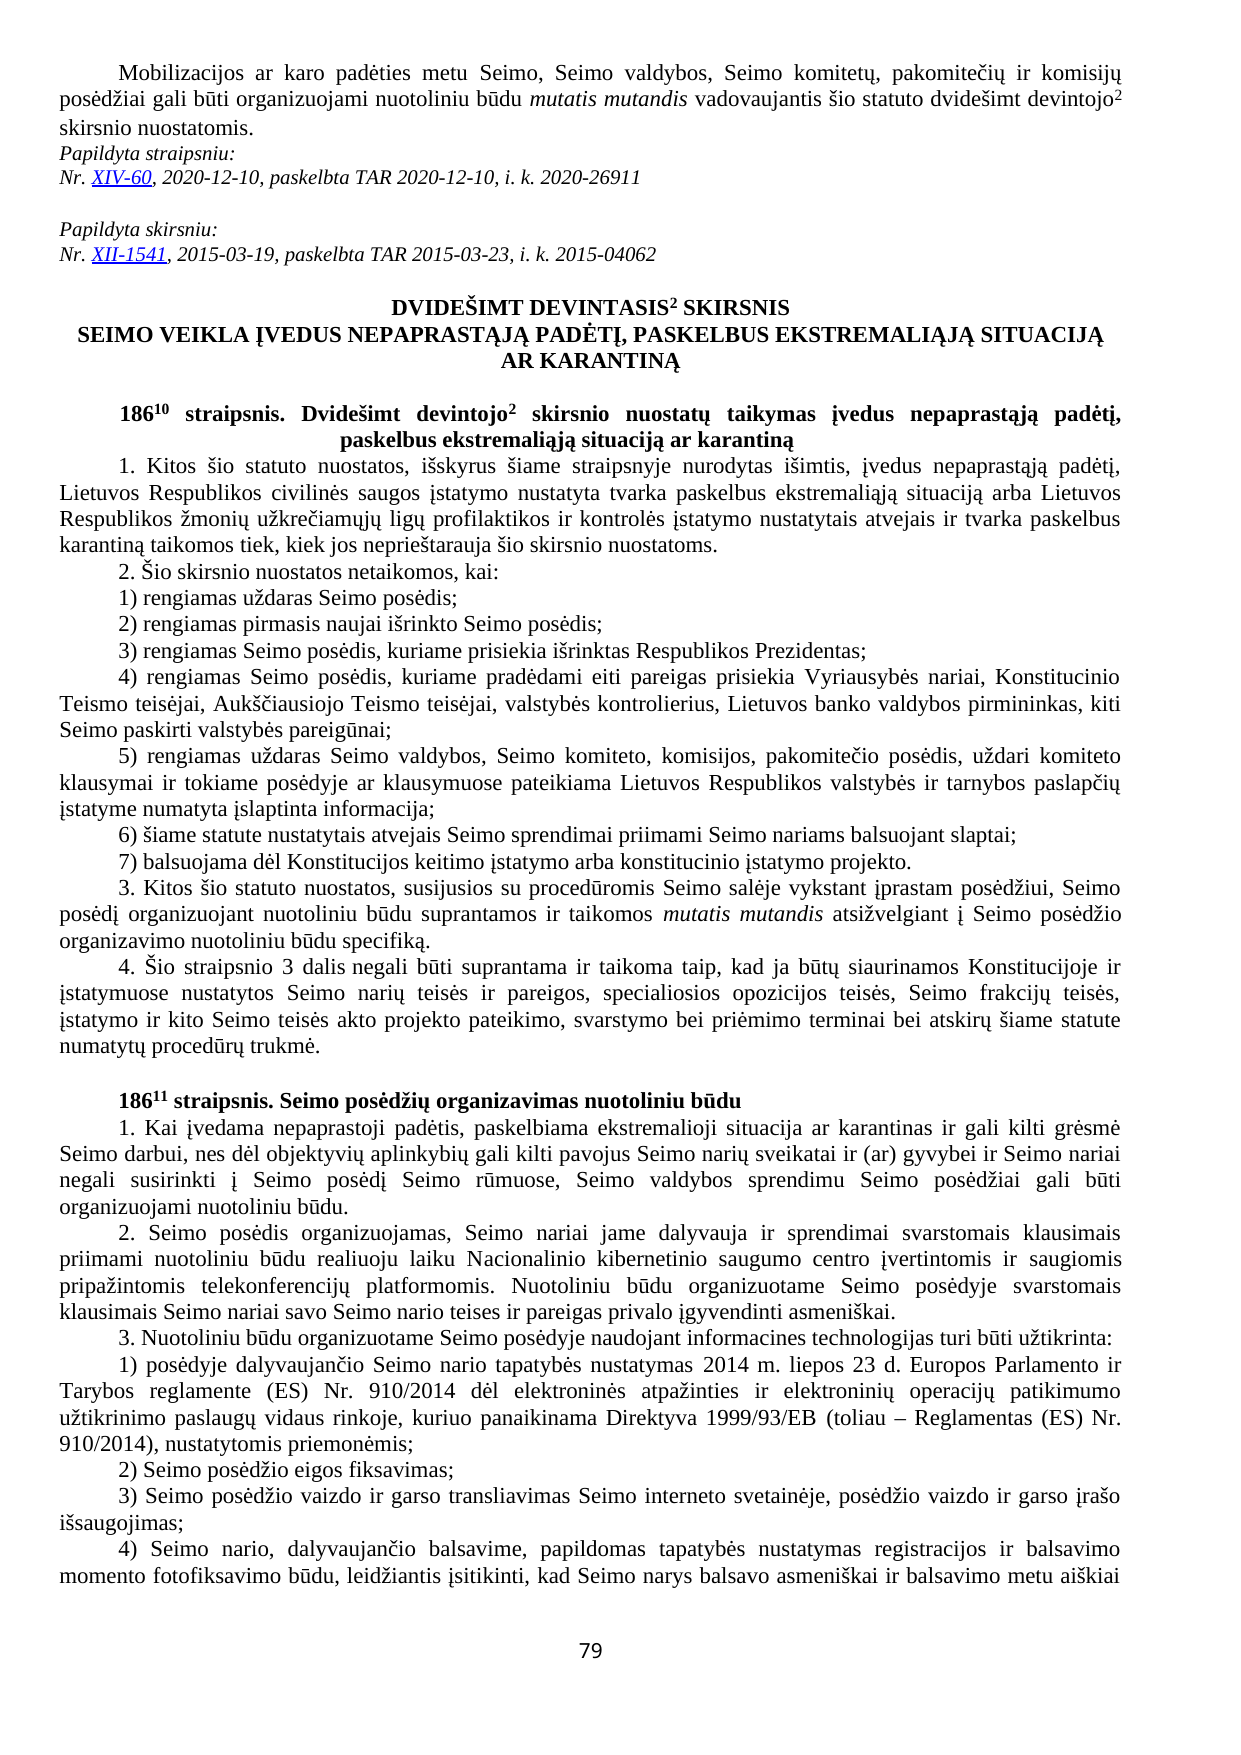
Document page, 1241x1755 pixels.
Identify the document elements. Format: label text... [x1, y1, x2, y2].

text Papildyta straipsniu: [59, 141, 1122, 164]
text 4. Šio straipsnio 3 dalis negali būti suprantama ir taikoma taip, kad ja būtų siaurinamos Konstitucijoje ir įstatymuose nustatytos Seimo narių teisės ir pareigos, specialiosios opozicijos teisės, Seimo frakcijų teisės, įstatymo ir kito Seimo teisės akto projekto pateikimo, svarstymo bei priėmimo terminai bei atskirų šiame statute numatytų procedūrų trukmė. [59, 953, 1122, 1058]
text 4) Seimo nario, dalyvaujančio balsavime, papildomas tapatybės nustatymas registracijos ir balsavimo momento fotofiksavimo būdu, leidžiantis įsitikinti, kad Seimo narys balsavo asmeniškai ir balsavimo metu aiškiai [59, 1535, 1122, 1588]
text 3. Nuotoliniu būdu organizuotame Seimo posėdyje naudojant informacines technologijas turi būti užtikrinta: [59, 1324, 1122, 1351]
text 1) posėdyje dalyvaujančio Seimo nario tapatybės nustatymas 2014 m. liepos 23 d. Europos Parlamento ir Tarybos reglamente (ES) Nr. 910/2014 dėl elektroninės atpažinties ir elektroninių operacijų patikimumo užtikrinimo paslaugų vidaus rinkoje, kuriuo panaikinama Direktyva 1999/93/EB (toliau – Reglamentas (ES) Nr. 910/2014), nustatytomis priemonėmis; [59, 1351, 1122, 1456]
text 18610 straipsnis. Dvidešimt devintojo2 skirsnio nuostatų taikymas įvedus nepaprastąją padėtį, paskelbus ekstremaliąją situaciją ar karantiną [119, 400, 1122, 452]
text 3. Kitos šio statuto nuostatos, susijusios su procedūromis Seimo salėje vykstant įprastam posėdžiui, Seimo posėdį organizuojant nuotoliniu būdu suprantamos ir taikomos mutatis mutandis atsižvelgiant į Seimo posėdžio organizavimo nuotoliniu būdu specifiką. [59, 874, 1122, 953]
text 2. Seimo posėdis organizuojamas, Seimo nariai jame dalyvauja ir sprendimai svarstomais klausimais priimami nuotoliniu būdu realiuoju laiku Nacionalinio kibernetinio saugumo centro įvertintomis ir saugiomis pripažintomis telekonferencijų platformomis. Nuotoliniu būdu organizuotame Seimo posėdyje svarstomais klausimais Seimo nariai savo Seimo nario teises ir pareigas privalo įgyvendinti asmeniškai. [59, 1219, 1122, 1324]
text Mobilizacijos ar karo padėties metu Seimo, Seimo valdybos, Seimo komitetų, pakomitečių ir komisijų posėdžiai gali būti organizuojami nuotoliniu būdu mutatis mutandis vadovaujantis šio statuto dvidešimt devintojo2 skirsnio nuostatomis. [59, 59, 1122, 141]
text Nr. XIV-60, 2020-12-10, paskelbta TAR 2020-12-10, i. k. 2020-26911 [59, 164, 1122, 189]
text 6) šiame statute nustatytais atvejais Seimo sprendimai priimami Seimo nariams balsuojant slaptai; [59, 821, 1122, 848]
text 3) rengiamas Seimo posėdis, kuriame prisiekia išrinktas Respublikos Prezidentas; [59, 637, 1122, 663]
text DVIDEŠIMT DEVINTASIS2 SKIRSNIS [59, 294, 1122, 321]
text 4) rengiamas Seimo posėdis, kuriame pradėdami eiti pareigas prisiekia Vyriausybės nariai, Konstitucinio Teismo teisėjai, Aukščiausiojo Teismo teisėjai, valstybės kontrolierius, Lietuvos banko valdybos pirmininkas, kiti Seimo paskirti valstybės pareigūnai; [59, 663, 1122, 742]
text 2. Šio skirsnio nuostatos netaikomos, kai: [59, 558, 1122, 584]
text seimo veikla ĮVEDUS nepaprastąją padėtį, paskelbus EKSTREMALIĄJĄ SITUACIJĄ ar karantiną [59, 321, 1122, 373]
text Nr. XII-1541, 2015-03-19, paskelbta TAR 2015-03-23, i. k. 2015-04062 [59, 241, 1122, 266]
text Papildyta skirsniu: [59, 217, 1122, 241]
text 7) balsuojama dėl Konstitucijos keitimo įstatymo arba konstitucinio įstatymo projekto. [59, 848, 1122, 874]
text 2) rengiamas pirmasis naujai išrinkto Seimo posėdis; [59, 611, 1122, 637]
text 1. Kai įvedama nepaprastoji padėtis, paskelbiama ekstremalioji situacija ar karantinas ir gali kilti grėsmė Seimo darbui, nes dėl objektyvių aplinkybių gali kilti pavojus Seimo narių sveikatai ir (ar) gyvybei ir Seimo nariai negali susirinkti į Seimo posėdį Seimo rūmuose, Seimo valdybos sprendimu Seimo posėdžiai gali būti organizuojami nuotoliniu būdu. [59, 1114, 1122, 1219]
text 1) rengiamas uždaras Seimo posėdis; [59, 584, 1122, 611]
text 2) Seimo posėdžio eigos fiksavimas; [59, 1456, 1122, 1483]
text 3) Seimo posėdžio vaizdo ir garso transliavimas Seimo interneto svetainėje, posėdžio vaizdo ir garso įrašo išsaugojimas; [59, 1483, 1122, 1535]
text 18611 straipsnis. Seimo posėdžių organizavimas nuotoliniu būdu [59, 1087, 1122, 1114]
text 5) rengiamas uždaras Seimo valdybos, Seimo komiteto, komisijos, pakomitečio posėdis, uždari komiteto klausymai ir tokiame posėdyje ar klausymuose pateikiama Lietuvos Respublikos valstybės ir tarnybos paslapčių įstatyme numatyta įslaptinta informacija; [59, 742, 1122, 821]
text 1. Kitos šio statuto nuostatos, išskyrus šiame straipsnyje nurodytas išimtis, įvedus nepaprastąją padėtį, Lietuvos Respublikos civilinės saugos įstatymo nustatyta tvarka paskelbus ekstremaliąją situaciją arba Lietuvos Respublikos žmonių užkrečiamųjų ligų profilaktikos ir kontrolės įstatymo nustatytais atvejais ir tvarka paskelbus karantiną taikomos tiek, kiek jos neprieštarauja šio skirsnio nuostatoms. [59, 452, 1122, 558]
